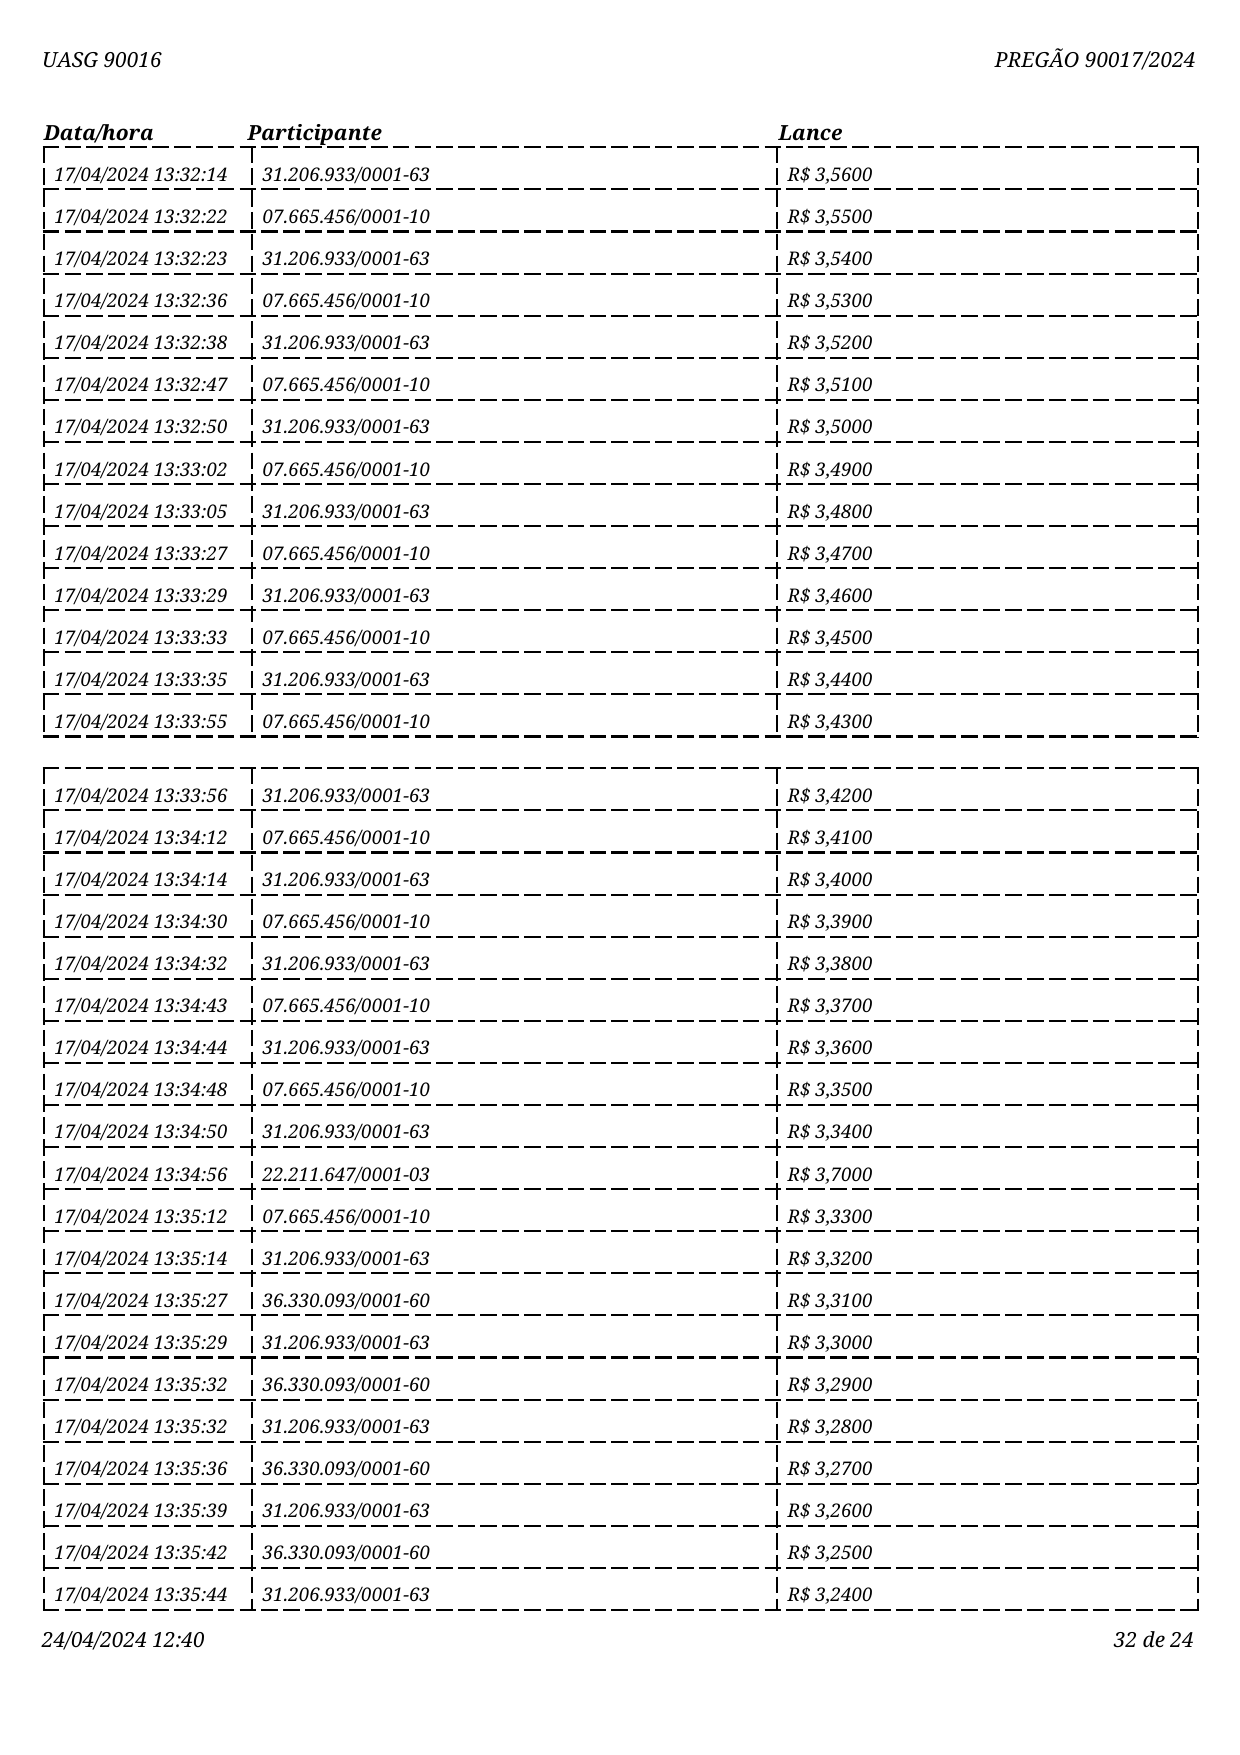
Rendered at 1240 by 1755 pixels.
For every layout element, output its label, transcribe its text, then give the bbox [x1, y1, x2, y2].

table_cell 17/04/2024 13:34:30 [44, 894, 252, 936]
table_cell 17/04/2024 13:35:29 [44, 1314, 252, 1356]
table_cell 31.206.933/0001-63 [252, 230, 777, 272]
table_cell R$ 3,5400 [777, 230, 1198, 272]
table_cell R$ 3,2400 [777, 1567, 1198, 1609]
table_cell R$ 3,5100 [777, 357, 1198, 399]
table_cell R$ 3,2600 [777, 1483, 1198, 1525]
table_cell R$ 3,4300 [777, 693, 1198, 735]
table_cell 17/04/2024 13:35:14 [44, 1230, 252, 1272]
table_cell R$ 3,4900 [777, 441, 1198, 483]
table_cell 07.665.456/0001-10 [252, 1062, 777, 1104]
table_cell 17/04/2024 13:32:50 [44, 399, 252, 441]
table_cell 17/04/2024 13:35:27 [44, 1272, 252, 1314]
table_cell 31.206.933/0001-63 [252, 851, 777, 893]
table_cell 36.330.093/0001-60 [252, 1441, 777, 1483]
table_cell R$ 3,5200 [777, 315, 1198, 357]
table_cell 17/04/2024 13:32:23 [44, 230, 252, 272]
table_cell 07.665.456/0001-10 [252, 525, 777, 567]
table_cell R$ 3,2900 [777, 1356, 1198, 1398]
table_cell 31.206.933/0001-63 [252, 1314, 777, 1356]
table_cell 17/04/2024 13:33:29 [44, 567, 252, 609]
table_cell 17/04/2024 13:32:38 [44, 315, 252, 357]
table_cell 17/04/2024 13:35:32 [44, 1356, 252, 1398]
table_cell 07.665.456/0001-10 [252, 273, 777, 314]
table_cell 17/04/2024 13:35:42 [44, 1525, 252, 1567]
table_cell R$ 3,3700 [777, 978, 1198, 1020]
table_cell R$ 3,3800 [777, 936, 1198, 978]
table_cell 17/04/2024 13:34:56 [44, 1146, 252, 1188]
table_cell R$ 3,3000 [777, 1314, 1198, 1356]
table_cell R$ 3,7000 [777, 1146, 1198, 1188]
table_cell 17/04/2024 13:35:44 [44, 1567, 252, 1609]
table_cell 17/04/2024 13:33:02 [44, 441, 252, 483]
table_cell 17/04/2024 13:34:44 [44, 1020, 252, 1062]
table_cell 17/04/2024 13:35:36 [44, 1441, 252, 1483]
table_cell R$ 3,5500 [777, 188, 1198, 230]
table_cell 36.330.093/0001-60 [252, 1272, 777, 1314]
table_cell R$ 3,3600 [777, 1020, 1198, 1062]
table_cell R$ 3,4400 [777, 651, 1198, 693]
table_cell 17/04/2024 13:33:55 [44, 693, 252, 735]
table_cell 31.206.933/0001-63 [252, 651, 777, 693]
table_cell 07.665.456/0001-10 [252, 357, 777, 399]
table_cell 17/04/2024 13:33:27 [44, 525, 252, 567]
table_header 17/04/2024 13:33:56 [44, 767, 252, 809]
table_cell 17/04/2024 13:34:12 [44, 809, 252, 851]
table_cell 31.206.933/0001-63 [252, 1230, 777, 1272]
table_cell R$ 3,3900 [777, 894, 1198, 936]
table_cell R$ 3,3500 [777, 1062, 1198, 1104]
table_cell R$ 3,4600 [777, 567, 1198, 609]
table_cell R$ 3,5300 [777, 273, 1198, 314]
table_cell 07.665.456/0001-10 [252, 894, 777, 936]
table_cell 17/04/2024 13:32:14 [44, 146, 252, 188]
table_cell R$ 3,3100 [777, 1272, 1198, 1314]
table_cell 31.206.933/0001-63 [252, 315, 777, 357]
table_cell 17/04/2024 13:32:36 [44, 273, 252, 314]
table_cell 07.665.456/0001-10 [252, 978, 777, 1020]
table_header 31.206.933/0001-63 [252, 767, 777, 809]
table_cell 31.206.933/0001-63 [252, 399, 777, 441]
table_cell R$ 3,3400 [777, 1104, 1198, 1146]
table_cell 07.665.456/0001-10 [252, 188, 777, 230]
table_cell R$ 3,5000 [777, 399, 1198, 441]
table_cell 36.330.093/0001-60 [252, 1525, 777, 1567]
table_cell 17/04/2024 13:35:32 [44, 1399, 252, 1441]
table_cell 31.206.933/0001-63 [252, 567, 777, 609]
table_cell 22.211.647/0001-03 [252, 1146, 777, 1188]
table_cell R$ 3,3300 [777, 1188, 1198, 1230]
table_cell 31.206.933/0001-63 [252, 1567, 777, 1609]
table_cell 31.206.933/0001-63 [252, 1399, 777, 1441]
table_cell 17/04/2024 13:34:50 [44, 1104, 252, 1146]
table_cell R$ 3,4000 [777, 851, 1198, 893]
table_cell R$ 3,2700 [777, 1441, 1198, 1483]
table_cell 31.206.933/0001-63 [252, 1104, 777, 1146]
table_cell R$ 3,4100 [777, 809, 1198, 851]
table_cell 17/04/2024 13:33:33 [44, 609, 252, 651]
table_cell 17/04/2024 13:34:48 [44, 1062, 252, 1104]
table_cell 17/04/2024 13:32:22 [44, 188, 252, 230]
table_header R$ 3,4200 [777, 767, 1198, 809]
table_cell 17/04/2024 13:34:43 [44, 978, 252, 1020]
table_cell 17/04/2024 13:34:14 [44, 851, 252, 893]
table_cell 17/04/2024 13:33:35 [44, 651, 252, 693]
table_cell 36.330.093/0001-60 [252, 1356, 777, 1398]
table_cell 07.665.456/0001-10 [252, 609, 777, 651]
table_cell 17/04/2024 13:35:12 [44, 1188, 252, 1230]
table_cell R$ 3,2800 [777, 1399, 1198, 1441]
table_cell 07.665.456/0001-10 [252, 1188, 777, 1230]
table_cell 31.206.933/0001-63 [252, 146, 777, 188]
table_cell 31.206.933/0001-63 [252, 1483, 777, 1525]
table_cell 31.206.933/0001-63 [252, 936, 777, 978]
table_cell 07.665.456/0001-10 [252, 693, 777, 735]
table_cell 17/04/2024 13:34:32 [44, 936, 252, 978]
table_cell 31.206.933/0001-63 [252, 483, 777, 525]
table_cell 17/04/2024 13:33:05 [44, 483, 252, 525]
table_cell 07.665.456/0001-10 [252, 441, 777, 483]
table_cell R$ 3,5600 [777, 146, 1198, 188]
table_cell 17/04/2024 13:35:39 [44, 1483, 252, 1525]
table_cell 17/04/2024 13:32:47 [44, 357, 252, 399]
table_cell R$ 3,2500 [777, 1525, 1198, 1567]
table_cell 07.665.456/0001-10 [252, 809, 777, 851]
table_cell R$ 3,4700 [777, 525, 1198, 567]
table_cell 31.206.933/0001-63 [252, 1020, 777, 1062]
table_cell R$ 3,4800 [777, 483, 1198, 525]
table_cell R$ 3,3200 [777, 1230, 1198, 1272]
table_cell R$ 3,4500 [777, 609, 1198, 651]
